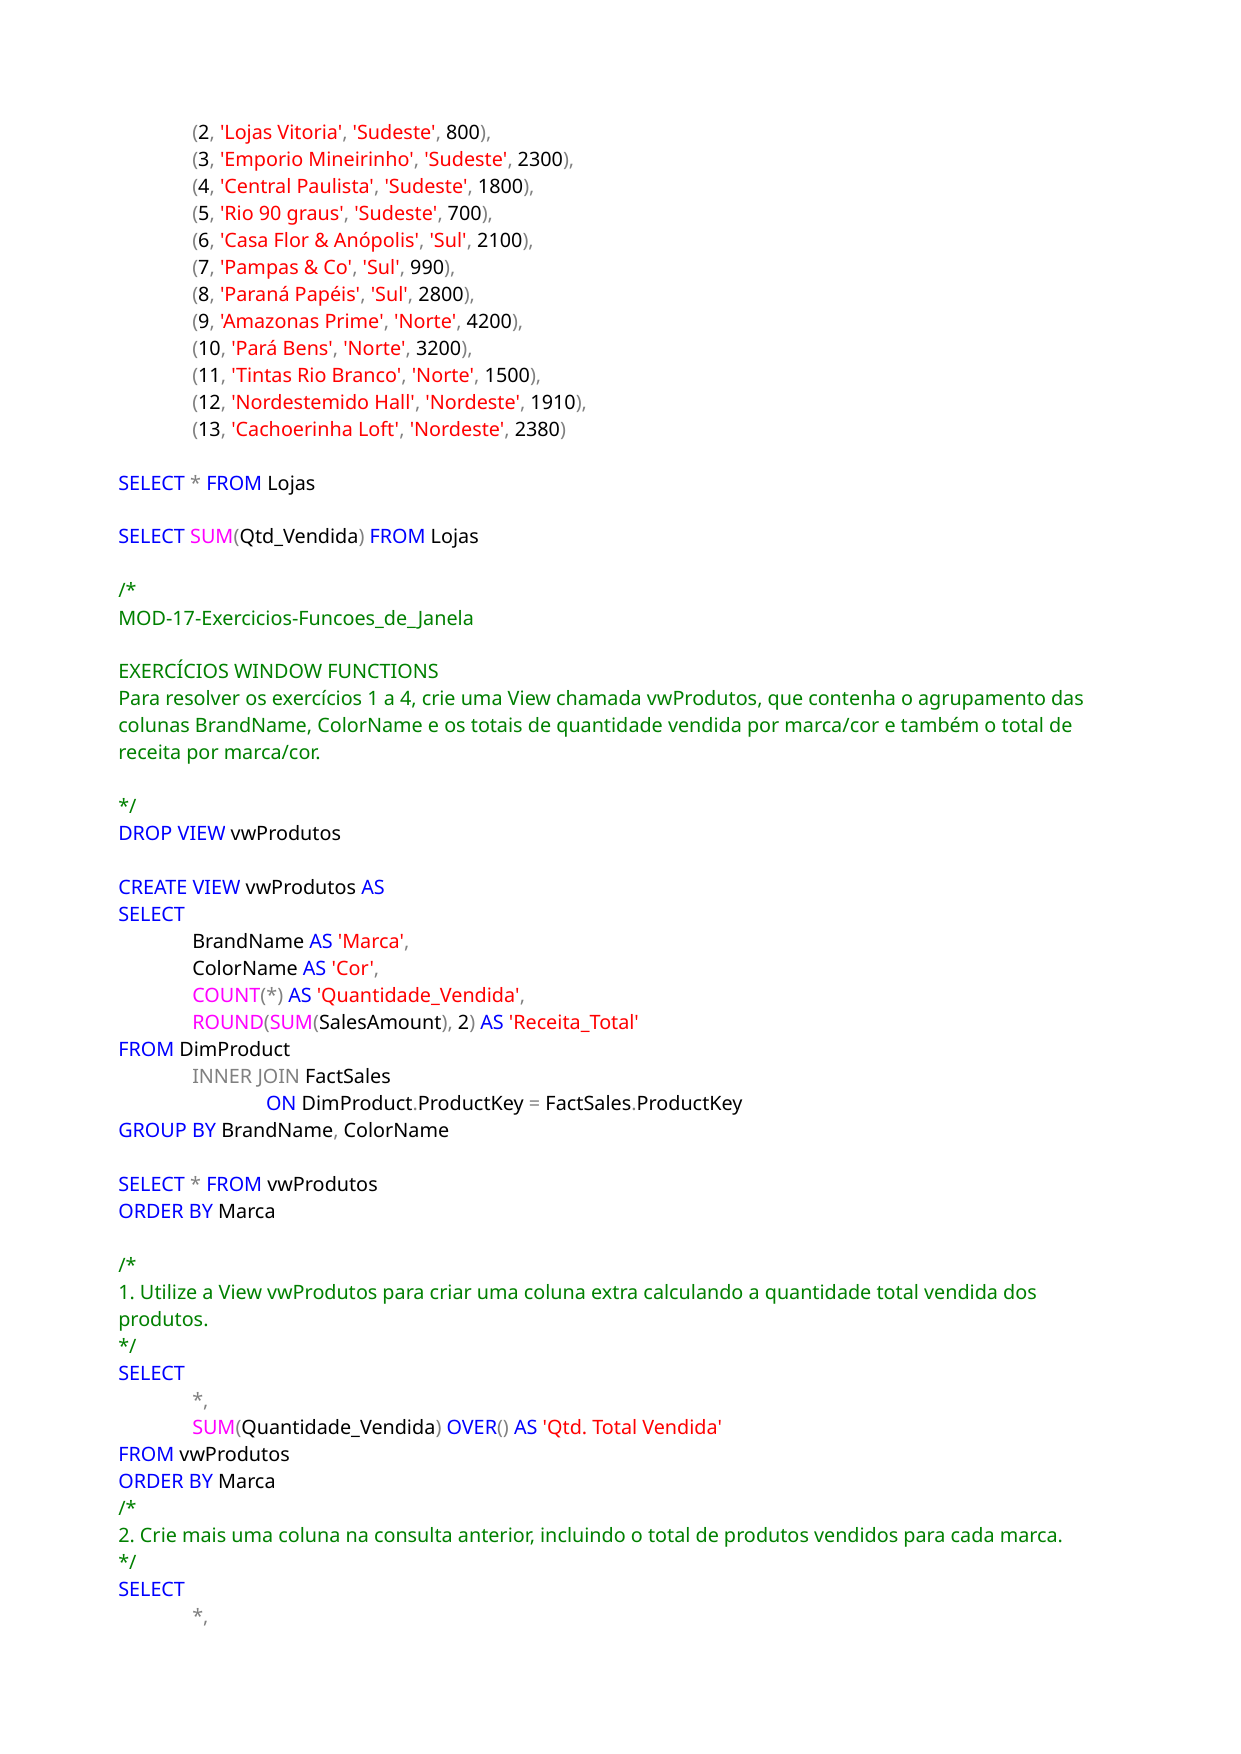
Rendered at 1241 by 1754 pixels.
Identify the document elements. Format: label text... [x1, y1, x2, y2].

text (11, 'Tintas Rio Branco', 'Norte', 1500), [118, 361, 1122, 388]
text SELECT * FROM vwProdutos [118, 1170, 1122, 1197]
text INNER JOIN FactSales [118, 1062, 1122, 1089]
text (3, 'Emporio Mineirinho', 'Sudeste', 2300), [118, 145, 1122, 172]
text SELECT SUM(Qtd_Vendida) FROM Lojas [118, 523, 1122, 550]
text ColorName AS 'Cor', [118, 954, 1122, 981]
text ORDER BY Marca [118, 1197, 1122, 1224]
text */ [118, 793, 1122, 819]
text EXERCÍCIOS WINDOW FUNCTIONS [118, 658, 1122, 685]
text FROM vwProdutos [118, 1440, 1122, 1467]
text (4, 'Central Paulista', 'Sudeste', 1800), [118, 172, 1122, 199]
text ROUND(SUM(SalesAmount), 2) AS 'Receita_Total' [118, 1008, 1122, 1035]
text /* [118, 1494, 1122, 1521]
text */ [118, 1548, 1122, 1575]
text *, [118, 1386, 1122, 1413]
text (2, 'Lojas Vitoria', 'Sudeste', 800), [118, 118, 1122, 145]
text (12, 'Nordestemido Hall', 'Nordeste', 1910), [118, 388, 1122, 415]
text SUM(Quantidade_Vendida) OVER() AS 'Qtd. Total Vendida' [118, 1413, 1122, 1440]
text (5, 'Rio 90 graus', 'Sudeste', 700), [118, 199, 1122, 226]
text 1. Utilize a View vwProdutos para criar uma coluna extra calculando a quantidade total vendida dos produtos. [118, 1278, 1122, 1332]
text DROP VIEW vwProdutos [118, 819, 1122, 847]
text (6, 'Casa Flor & Anópolis', 'Sul', 2100), [118, 226, 1122, 253]
text ORDER BY Marca [118, 1467, 1122, 1494]
text (13, 'Cachoerinha Loft', 'Nordeste', 2380) [118, 415, 1122, 442]
text 2. Crie mais uma coluna na consulta anterior, incluindo o total de produtos vendidos para cada marca. [118, 1521, 1122, 1548]
text SELECT [118, 1575, 1122, 1602]
text (9, 'Amazonas Prime', 'Norte', 4200), [118, 307, 1122, 334]
text (8, 'Paraná Papéis', 'Sul', 2800), [118, 280, 1122, 307]
text GROUP BY BrandName, ColorName [118, 1116, 1122, 1143]
text /* [118, 1251, 1122, 1278]
text SELECT [118, 901, 1122, 927]
text MOD-17-Exercicios-Funcoes_de_Janela [118, 604, 1122, 631]
text (7, 'Pampas & Co', 'Sul', 990), [118, 253, 1122, 280]
text COUNT(*) AS 'Quantidade_Vendida', [118, 981, 1122, 1008]
text ON DimProduct.ProductKey = FactSales.ProductKey [118, 1089, 1122, 1116]
text FROM DimProduct [118, 1035, 1122, 1062]
text (10, 'Pará Bens', 'Norte', 3200), [118, 334, 1122, 361]
text BrandName AS 'Marca', [118, 927, 1122, 954]
text CREATE VIEW vwProdutos AS [118, 873, 1122, 901]
text Para resolver os exercícios 1 a 4, crie uma View chamada vwProdutos, que contenha o agrupamento das colunas BrandName, ColorName e os totais de quantidade vendida por marca/cor e também o total de receita por marca/cor. [118, 685, 1122, 766]
text SELECT * FROM Lojas [118, 469, 1122, 496]
text SELECT [118, 1359, 1122, 1386]
text */ [118, 1332, 1122, 1359]
text /* [118, 577, 1122, 604]
text *, [118, 1602, 1122, 1629]
